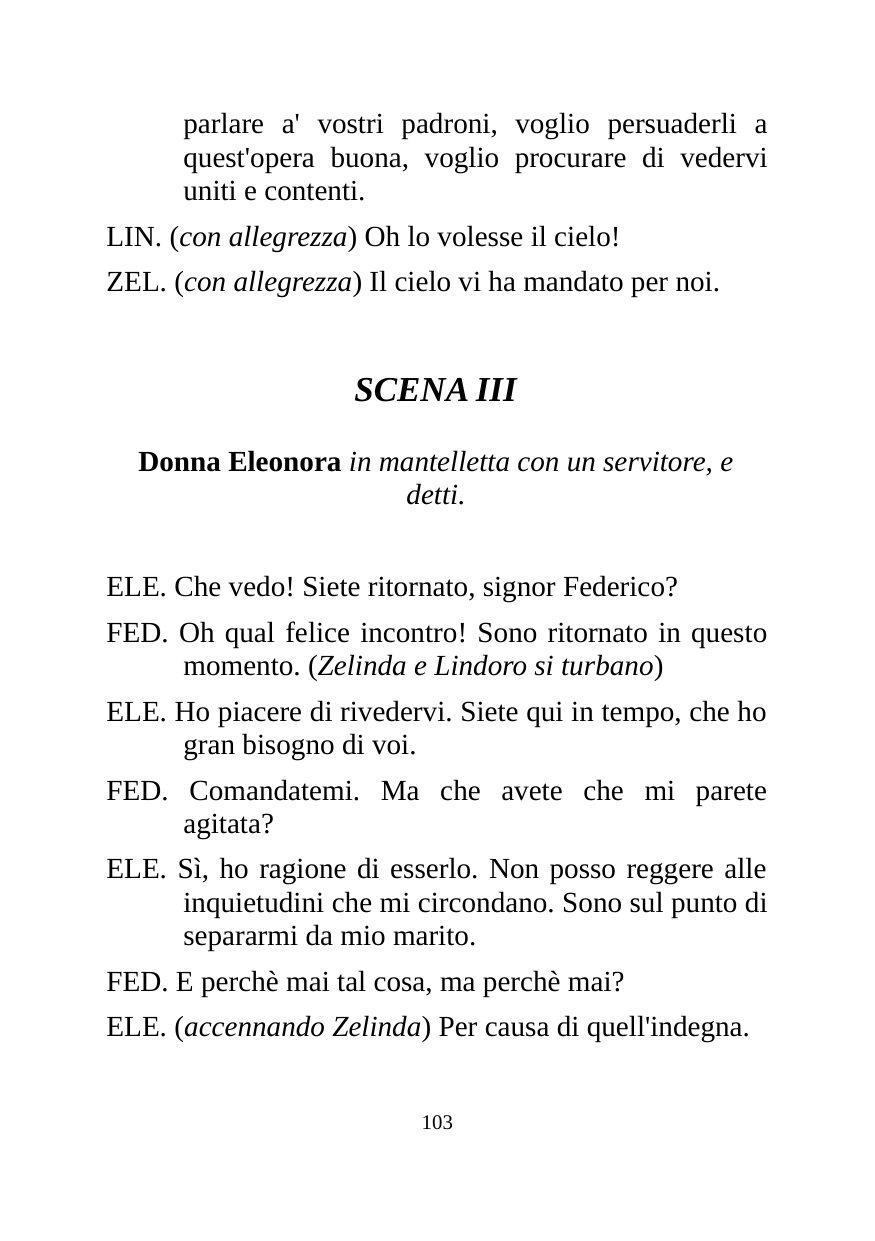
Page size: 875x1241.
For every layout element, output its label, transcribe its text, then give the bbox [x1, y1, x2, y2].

text ELE. (accennando Zelinda) Per causa di quell'indegna. [106, 1009, 768, 1043]
text ELE. Ho piacere di rivedervi. Siete qui in tempo, che ho gran bisogno di voi. [106, 694, 768, 761]
text LIN. (con allegrezza) Oh lo volesse il cielo! [106, 219, 768, 252]
text ELE. Che vedo! Siete ritornato, signor Federico? [106, 569, 768, 603]
subtitle SCENA III [106, 368, 768, 408]
text FED. E perchè mai tal cosa, ma perchè mai? [106, 964, 768, 997]
text FED. Oh qual felice incontro! Sono ritornato in questo momento. (Zelinda e Lindoro si turbano) [106, 615, 768, 682]
text ELE. Sì, ho ragione di esserlo. Non posso reggere alle inquietudini che mi circondano. Sono sul punto di separarmi da mio marito. [106, 851, 768, 952]
text FED. Comandatemi. Ma che avete che mi parete agitata? [106, 773, 768, 840]
text ZEL. (con allegrezza) Il cielo vi ha mandato per noi. [106, 264, 768, 297]
text Donna Eleonora in mantelletta con un servitore, e detti. [106, 444, 768, 511]
text parlare a' vostri padroni, voglio persuaderli a quest'opera buona, voglio procurare di vedervi uniti e contenti. [106, 106, 768, 207]
